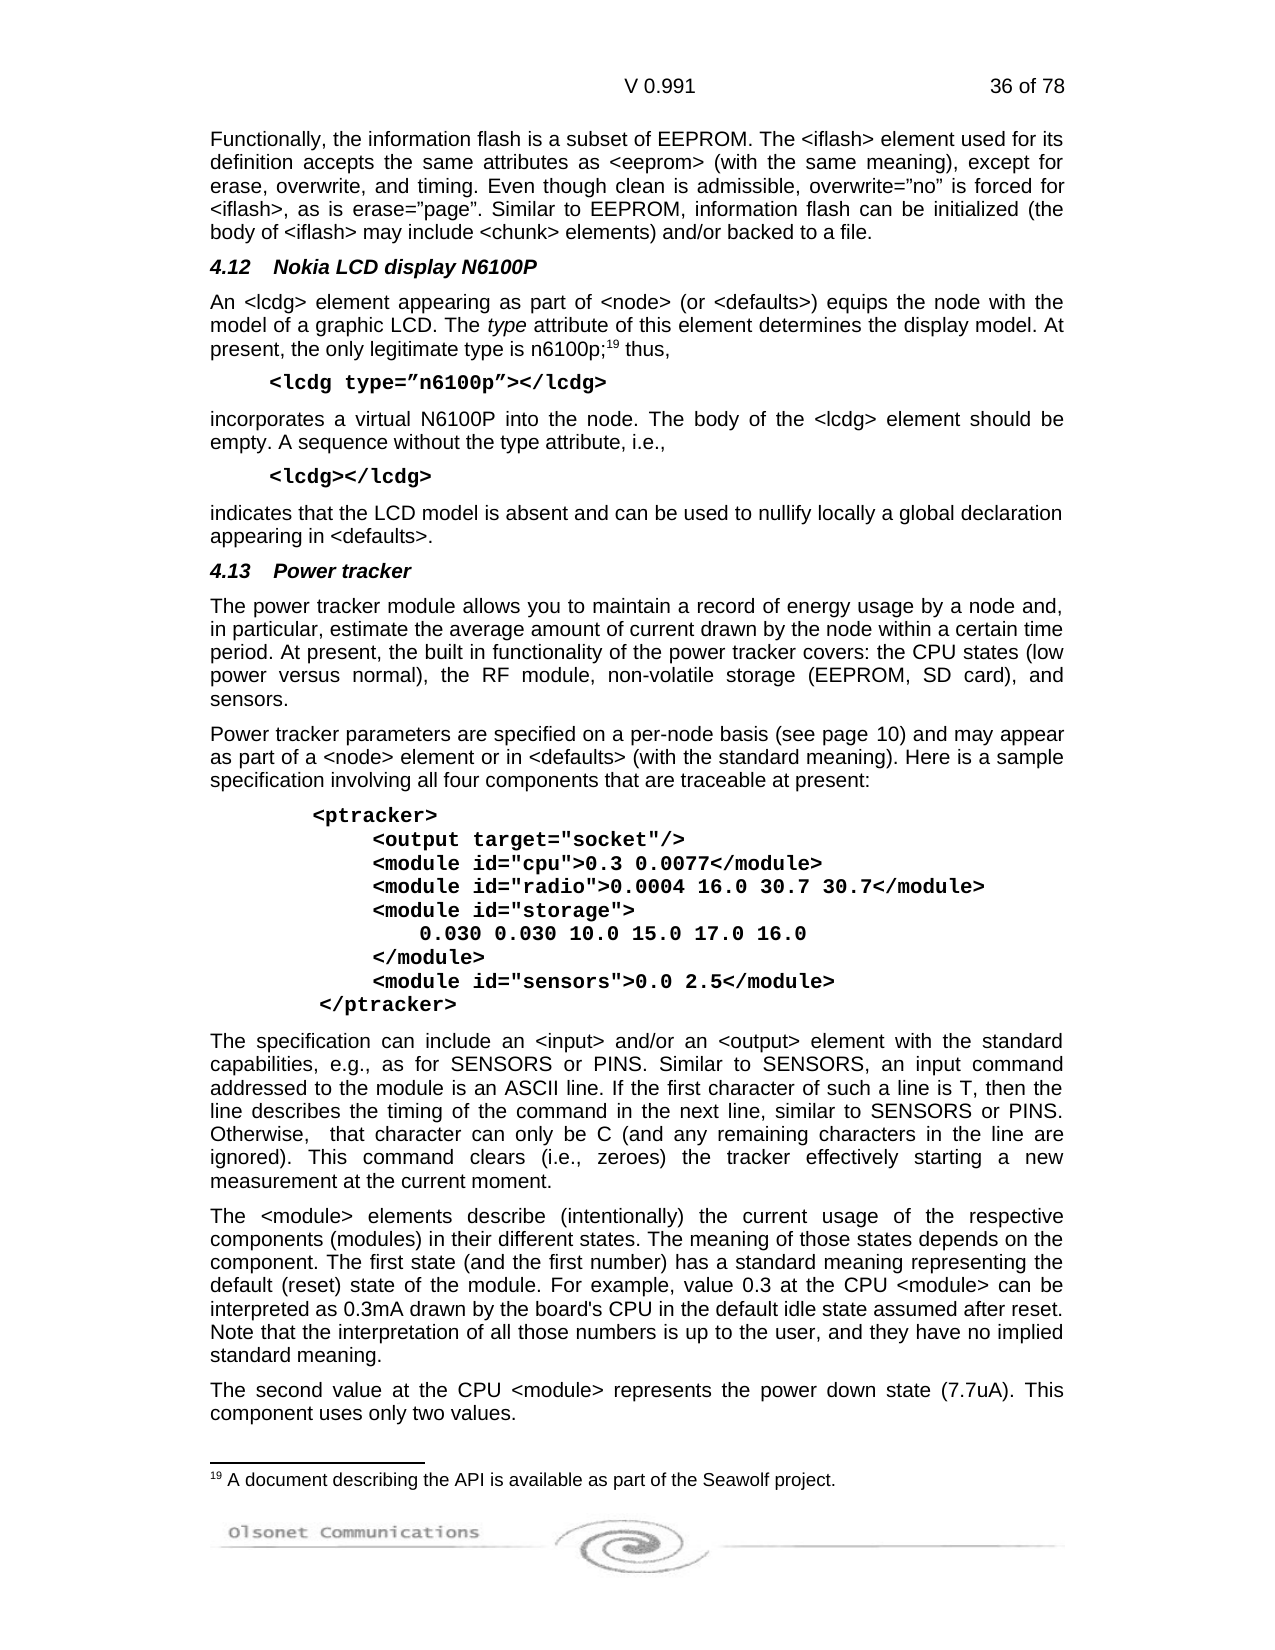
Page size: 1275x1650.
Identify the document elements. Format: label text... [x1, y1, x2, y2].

text <module id="cpu">0.3 0.0077</module> [210, 852, 1065, 876]
text </ptracker> [269, 994, 1065, 1018]
text The specification can include an <input> and/or an <output> element with the standard capabilities, e.g., as for SENSORS or PINS. Similar to SENSORS, an input command addressed to the module is an ASCII line. If the first character of such a line is T, then the line describes the timing of the command in the next line, similar to SENSORS or PINS. Otherwise, that character can only be C (and any remaining characters in the line are ignored). This command clears (i.e., zeroes) the tracker effectively starting a new measurement at the current moment. [210, 1030, 1065, 1192]
text <lcdg></lcdg> [269, 466, 1065, 489]
text indicates that the LCD model is absent and can be used to nullify locally a global declaration appearing in <defaults>. [210, 501, 1065, 548]
subtitle Power tracker [210, 559, 1065, 583]
text An <lcdg> element appearing as part of <node> (or <defaults>) equips the node with the model of a graphic LCD. The type attribute of this element determines the display model. At present, the only legitimate type is n6100p; thus, [210, 291, 1065, 360]
subtitle Nokia LCD display N6100P [210, 256, 1065, 279]
text 0.030 0.030 10.0 15.0 17.0 16.0 [269, 923, 1065, 947]
text The <module> elements describe (intentionally) the current usage of the respective components (modules) in their different states. The meaning of those states depends on the component. The first state (and the first number) has a standard meaning representing the default (reset) state of the module. For example, value 0.3 at the CPU <module> can be interpreted as 0.3mA drawn by the board's CPU in the default idle state assumed after reset. Note that the interpretation of all those numbers is up to the user, and they have no implied standard meaning. [210, 1204, 1065, 1367]
text </module> [210, 947, 1065, 971]
text <output target="socket"/> [210, 829, 1065, 852]
text <module id="radio">0.0004 16.0 30.7 30.7</module> [210, 876, 1065, 900]
text <lcdg type=”n6100p”></lcdg> [269, 372, 1065, 396]
text A document describing the API is available as part of the Seawolf project. [210, 1469, 1065, 1490]
text The second value at the CPU <module> represents the power down state (7.7uA). This component uses only two values. [210, 1378, 1065, 1425]
text Power tracker parameters are specified on a per-node basis (see page 10) and may appear as part of a <node> element or in <defaults> (with the standard meaning). Here is a sample specification involving all four components that are traceable at present: [210, 722, 1065, 792]
text The power tracker module allows you to maintain a record of energy usage by a node and, in particular, estimate the average amount of current drawn by the node within a certain time period. At present, the built in functionality of the power tracker covers: the CPU states (low power versus normal), the RF module, non-volatile storage (EEPROM, SD card), and sensors. [210, 594, 1065, 711]
picture [210, 1504, 1065, 1596]
text <module id="sensors">0.0 2.5</module> [210, 971, 1065, 994]
text incorporates a virtual N6100P into the node. The body of the <lcdg> element should be empty. A sequence without the type attribute, i.e., [210, 407, 1065, 454]
text <ptracker> [269, 804, 1065, 829]
text <module id="storage"> [210, 900, 1065, 923]
text Functionally, the information flash is a subset of EEPROM. The <iflash> element used for its definition accepts the same attributes as <eeprom> (with the same meaning), except for erase, overwrite, and timing. Even though clean is admissible, overwrite=”no” is forced for <iflash>, as is erase=”page”. Similar to EEPROM, information flash can be initialized (the body of <iflash> may include <chunk> elements) and/or backed to a file. [210, 128, 1065, 244]
